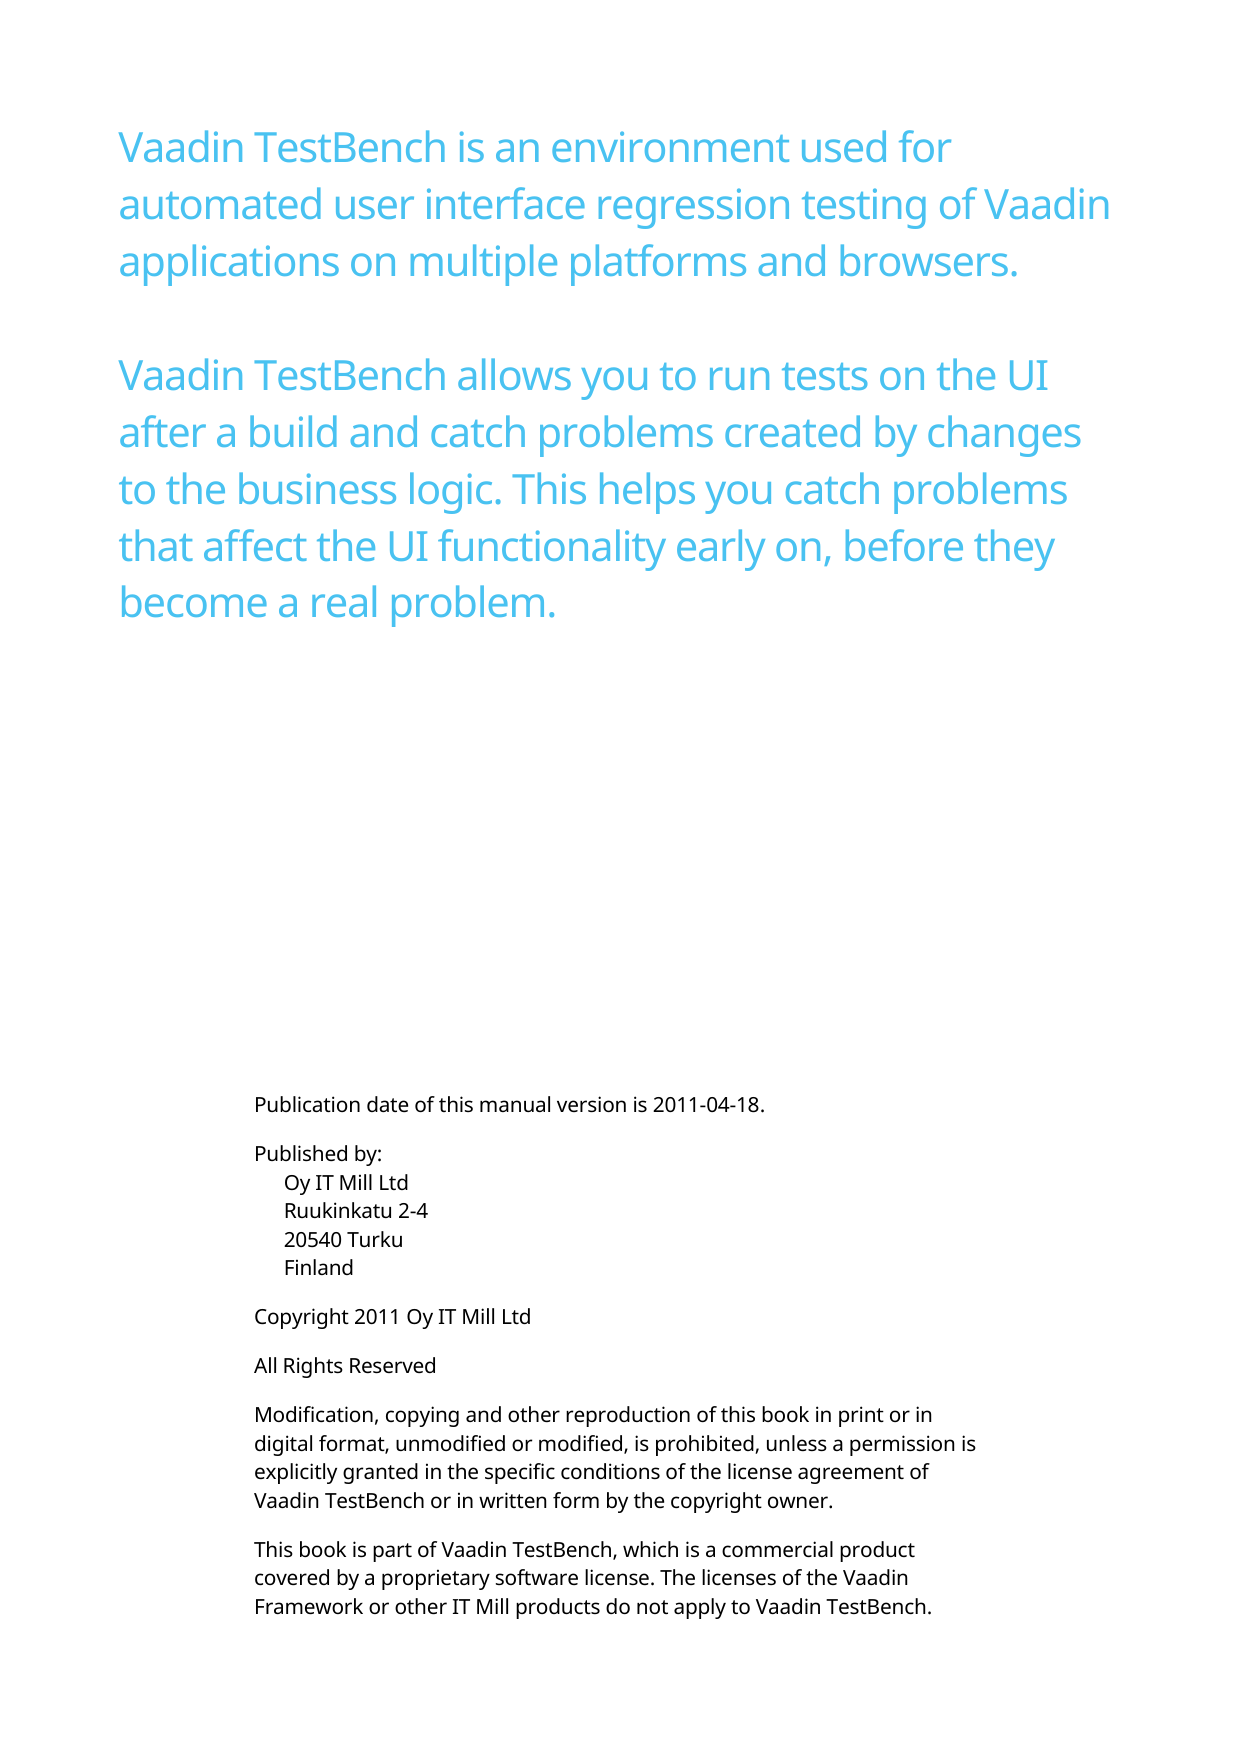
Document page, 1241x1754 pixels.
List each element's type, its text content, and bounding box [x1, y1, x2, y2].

text Vaadin TestBench is an environment used for automated user interface regression testing of Vaadin applications on multiple platforms and browsers. [118, 118, 1122, 288]
text Vaadin TestBench allows you to run tests on the UI after a build and catch problems created by changes to the business logic. This helps you catch problems that affect the UI functionality early on, before they become a real problem. [118, 346, 1122, 630]
text Published by: Oy IT Mill Ltd Ruukinkatu 2-4 20540 Turku Finland [254, 1139, 986, 1282]
text Publication date of this manual version is 2011-04-18. [254, 1091, 986, 1119]
text Modification, copying and other reproduction of this book in print or in digital format, unmodified or modified, is prohibited, unless a permission is explicitly granted in the specific conditions of the license agreement of Vaadin TestBench or in written form by the copyright owner. [254, 1401, 986, 1514]
text All Rights Reserved [254, 1351, 986, 1380]
text Copyright 2011 Oy IT Mill Ltd [254, 1302, 986, 1331]
text This book is part of Vaadin TestBench, which is a commercial product covered by a proprietary software license. The licenses of the Vaadin Framework or other IT Mill products do not apply to Vaadin TestBench. [254, 1535, 986, 1620]
